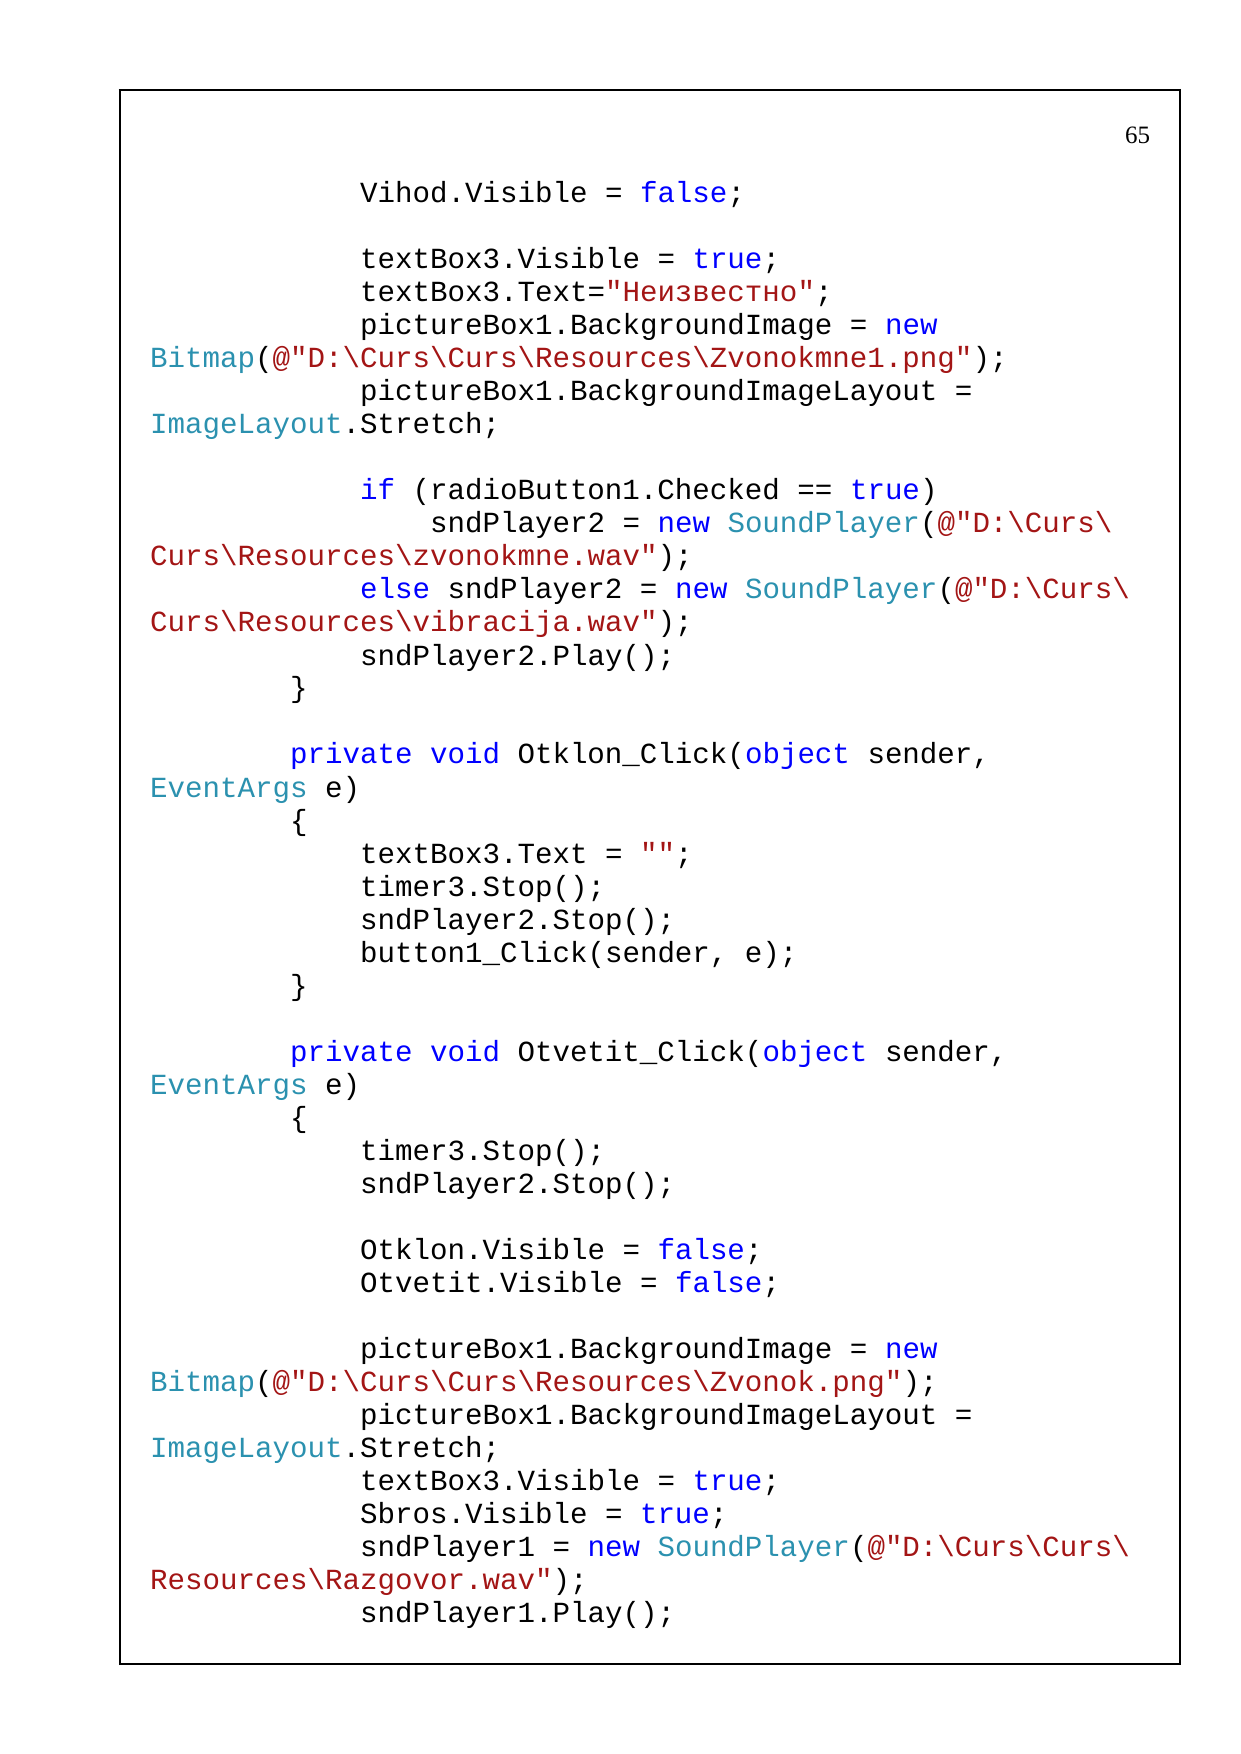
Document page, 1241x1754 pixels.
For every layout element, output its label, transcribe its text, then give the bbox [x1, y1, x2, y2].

text timer3.Stop(); [150, 872, 1149, 905]
text pictureBox1.BackgroundImageLayout = ImageLayout.Stretch; [150, 1400, 1149, 1466]
text timer3.Stop(); [150, 1136, 1149, 1169]
text sndPlayer2.Stop(); [150, 905, 1149, 938]
text private void Otklon_Click(object sender, EventArgs e) [150, 740, 1149, 806]
text } [150, 971, 1149, 1004]
text Otvetit.Visible = false; [150, 1268, 1149, 1301]
text textBox3.Text = ""; [150, 839, 1149, 872]
text textBox3.Visible = true; [150, 244, 1149, 277]
text sndPlayer2 = new SoundPlayer(@"D:\Curs\Curs\Resources\zvonokmne.wav"); [150, 508, 1149, 574]
text { [150, 806, 1149, 839]
text { [150, 1103, 1149, 1136]
text sndPlayer2.Stop(); [150, 1169, 1149, 1202]
text pictureBox1.BackgroundImage = new Bitmap(@"D:\Curs\Curs\Resources\Zvonokmne1.png"); [150, 310, 1149, 376]
text Otklon.Visible = false; [150, 1235, 1149, 1268]
text textBox3.Visible = true; [150, 1466, 1149, 1499]
text private void Otvetit_Click(object sender, EventArgs e) [150, 1037, 1149, 1103]
text textBox3.Text="Неизвестно"; [150, 277, 1149, 310]
text sndPlayer2.Play(); [150, 641, 1149, 674]
text pictureBox1.BackgroundImageLayout = ImageLayout.Stretch; [150, 376, 1149, 442]
text sndPlayer1 = new SoundPlayer(@"D:\Curs\Curs\Resources\Razgovor.wav"); [150, 1532, 1149, 1598]
text if (radioButton1.Checked == true) [150, 476, 1149, 508]
text pictureBox1.BackgroundImage = new Bitmap(@"D:\Curs\Curs\Resources\Zvonok.png"); [150, 1334, 1149, 1400]
text else sndPlayer2 = new SoundPlayer(@"D:\Curs\Curs\Resources\vibracija.wav"); [150, 574, 1149, 641]
text button1_Click(sender, e); [150, 938, 1149, 971]
text sndPlayer1.Play(); [150, 1598, 1149, 1631]
text Sbros.Visible = true; [150, 1499, 1149, 1532]
text Vihod.Visible = false; [150, 178, 1149, 211]
text } [150, 674, 1149, 707]
